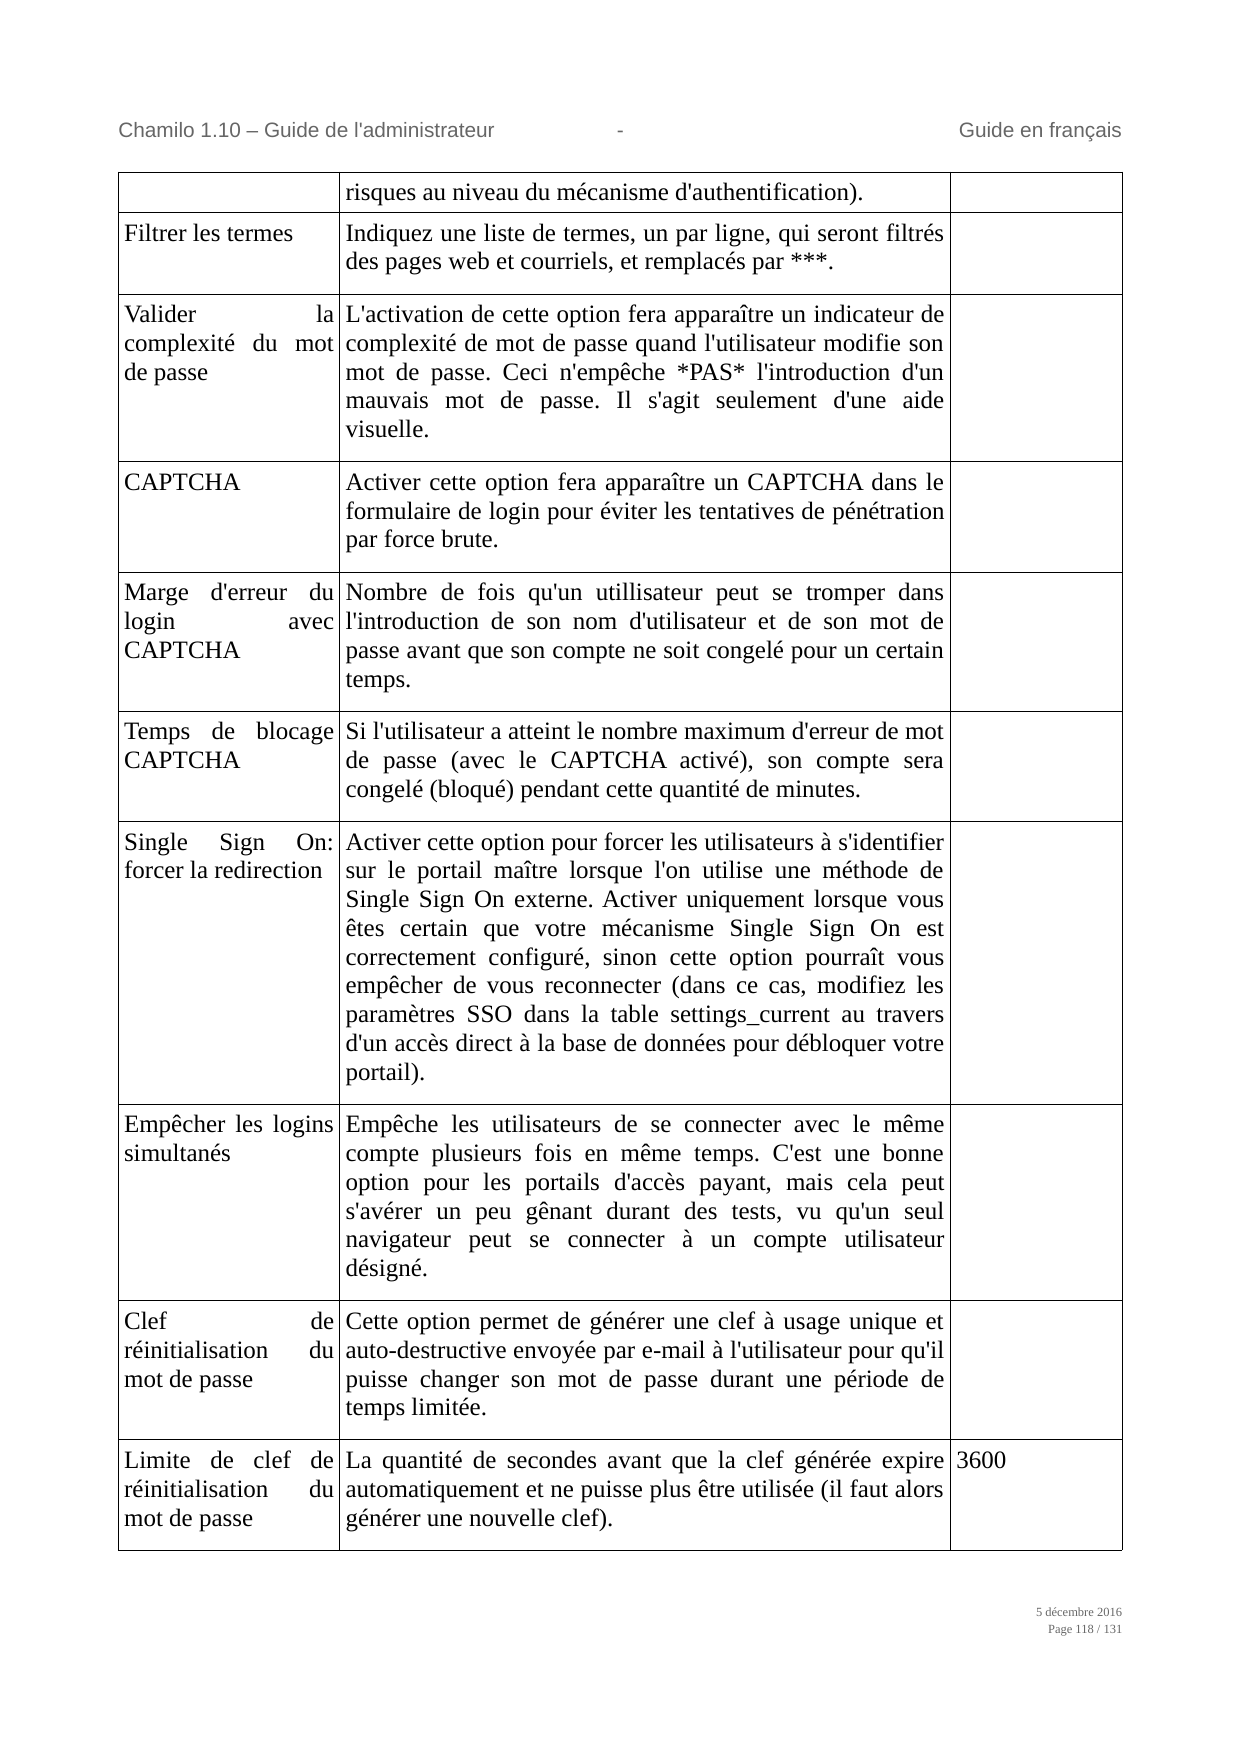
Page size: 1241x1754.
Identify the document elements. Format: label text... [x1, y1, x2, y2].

table_cell Activer cette option fera apparaître un CAPTCHA dans le formulaire de login pour éviter les tentatives de pénétration par force brute. [340, 462, 950, 572]
table_cell CAPTCHA [119, 462, 339, 572]
table_cell [951, 822, 1122, 1104]
table_cell [951, 295, 1122, 461]
table_cell Single Sign On: forcer la redirection [119, 822, 339, 1104]
table_cell Filtrer les termes [119, 213, 339, 293]
table_cell [951, 573, 1122, 711]
table_cell Limite de clef de réinitialisation du mot de passe [119, 1440, 339, 1550]
table_cell Indiquez une liste de termes, un par ligne, qui seront filtrés des pages web et courriels, et remplacés par ***. [340, 213, 950, 293]
table_cell Empêche les utilisateurs de se connecter avec le même compte plusieurs fois en même temps. C'est une bonne option pour les portails d'accès payant, mais cela peut s'avérer un peu gênant durant des tests, vu qu'un seul navigateur peut se connecter à un compte utilisateur désigné. [340, 1105, 950, 1300]
table_cell [951, 712, 1122, 821]
table_cell La quantité de secondes avant que la clef générée expire automatiquement et ne puisse plus être utilisée (il faut alors générer une nouvelle clef). [340, 1440, 950, 1550]
table_cell [951, 173, 1122, 212]
table_cell Marge d'erreur du login avec CAPTCHA [119, 573, 339, 711]
table_cell Valider la complexité du mot de passe [119, 295, 339, 461]
table_cell Temps de blocage CAPTCHA [119, 712, 339, 821]
table_cell Empêcher les logins simultanés [119, 1105, 339, 1300]
table_cell [951, 1301, 1122, 1439]
table_cell [951, 213, 1122, 293]
table_cell [119, 173, 339, 212]
table_cell [951, 462, 1122, 572]
table_cell Clef de réinitialisation du mot de passe [119, 1301, 339, 1439]
table_cell risques au niveau du mécanisme d'authentification). [340, 173, 950, 212]
table_cell Nombre de fois qu'un utillisateur peut se tromper dans l'introduction de son nom d'utilisateur et de son mot de passe avant que son compte ne soit congelé pour un certain temps. [340, 573, 950, 711]
table_cell Cette option permet de générer une clef à usage unique et auto-destructive envoyée par e-mail à l'utilisateur pour qu'il puisse changer son mot de passe durant une période de temps limitée. [340, 1301, 950, 1439]
table_cell [951, 1105, 1122, 1300]
table_cell Si l'utilisateur a atteint le nombre maximum d'erreur de mot de passe (avec le CAPTCHA activé), son compte sera congelé (bloqué) pendant cette quantité de minutes. [340, 712, 950, 821]
table_cell Activer cette option pour forcer les utilisateurs à s'identifier sur le portail maître lorsque l'on utilise une méthode de Single Sign On externe. Activer uniquement lorsque vous êtes certain que votre mécanisme Single Sign On est correctement configuré, sinon cette option pourraît vous empêcher de vous reconnecter (dans ce cas, modifiez les paramètres SSO dans la table settings_current au travers d'un accès direct à la base de données pour débloquer votre portail). [340, 822, 950, 1104]
table_cell 3600 [951, 1440, 1122, 1550]
table_cell L'activation de cette option fera apparaître un indicateur de complexité de mot de passe quand l'utilisateur modifie son mot de passe. Ceci n'empêche *PAS* l'introduction d'un mauvais mot de passe. Il s'agit seulement d'une aide visuelle. [340, 295, 950, 461]
